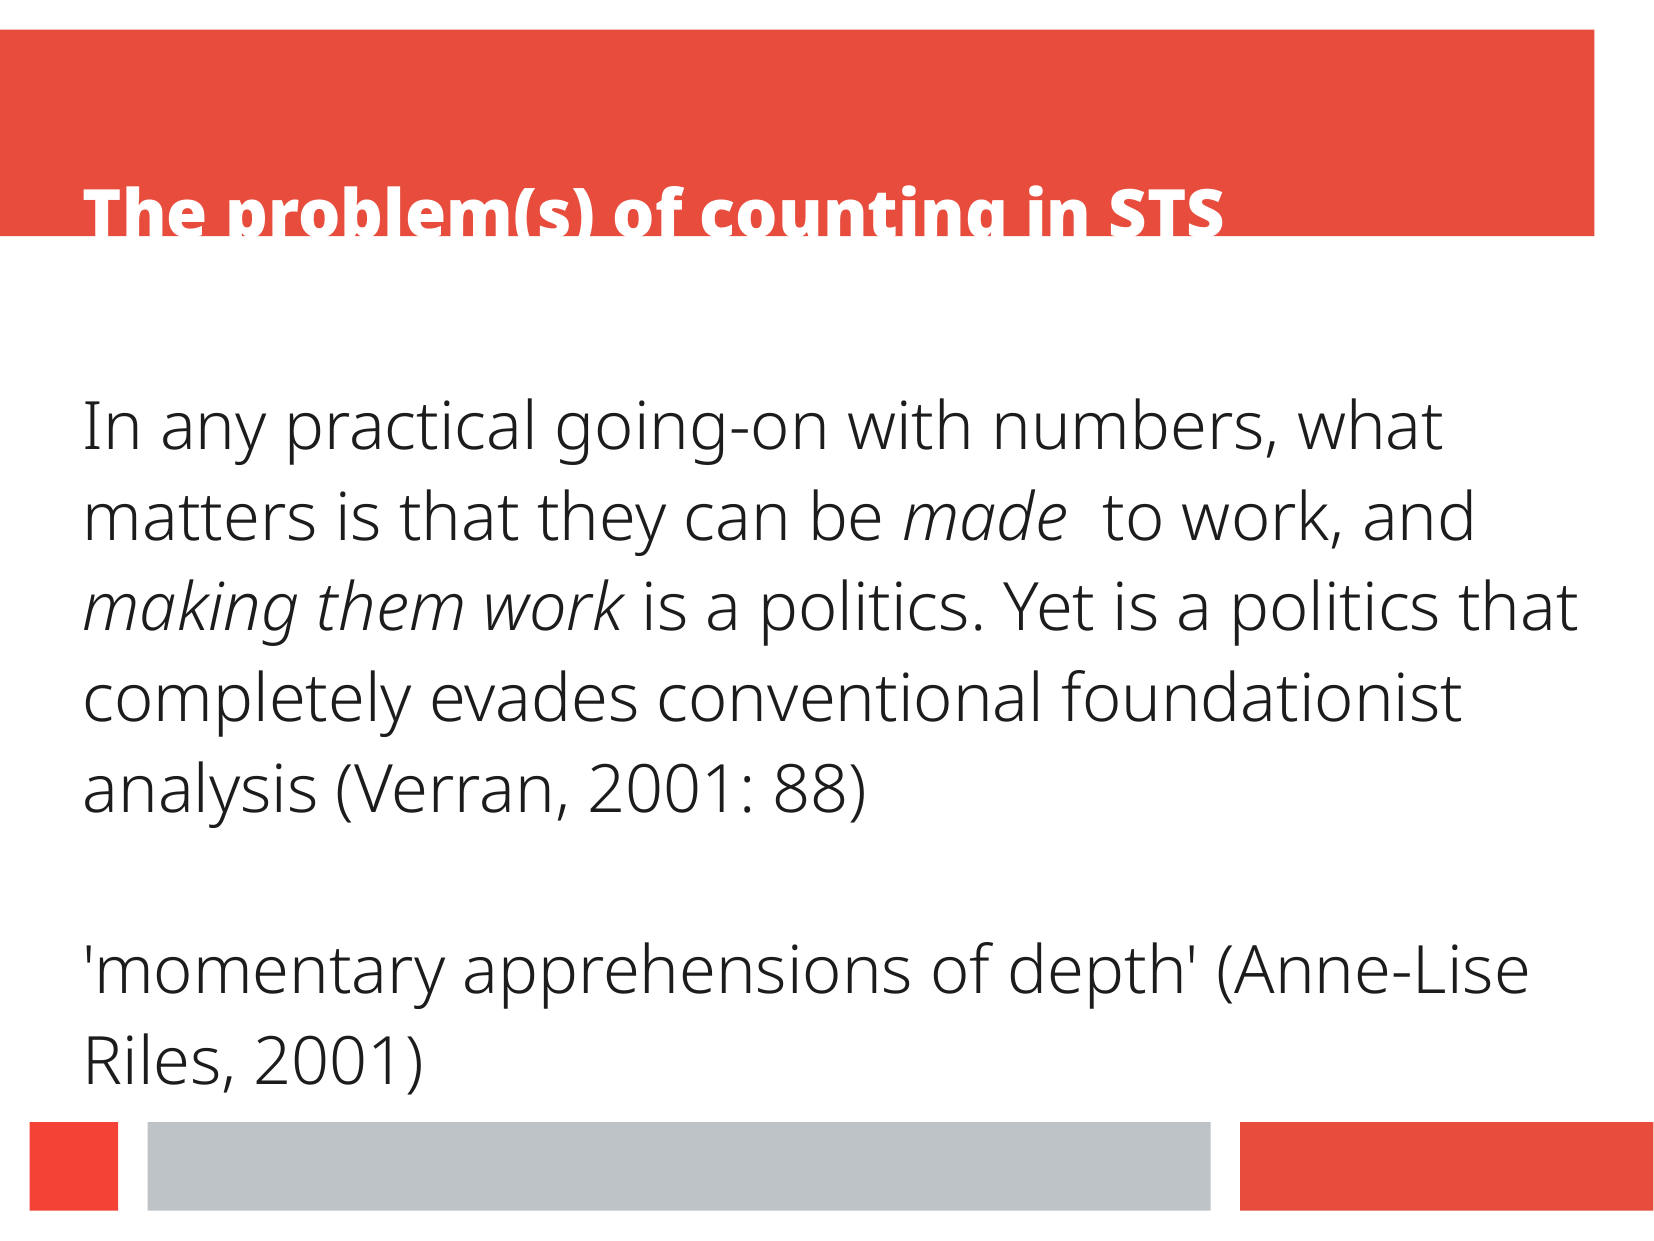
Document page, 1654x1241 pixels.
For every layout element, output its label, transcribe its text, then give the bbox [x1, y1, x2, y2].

title The problem(s) of counting in STS [82, 49, 1571, 257]
subtitle In any practical going-on with numbers, what matters is that they can be made to work, and making them work is a politics. Yet is a politics that completely evades conventional foundationist analysis (Verran, 2001: 88) 'momentary apprehensions of depth' (Anne-Lise Riles, 2001) [82, 377, 1619, 1063]
